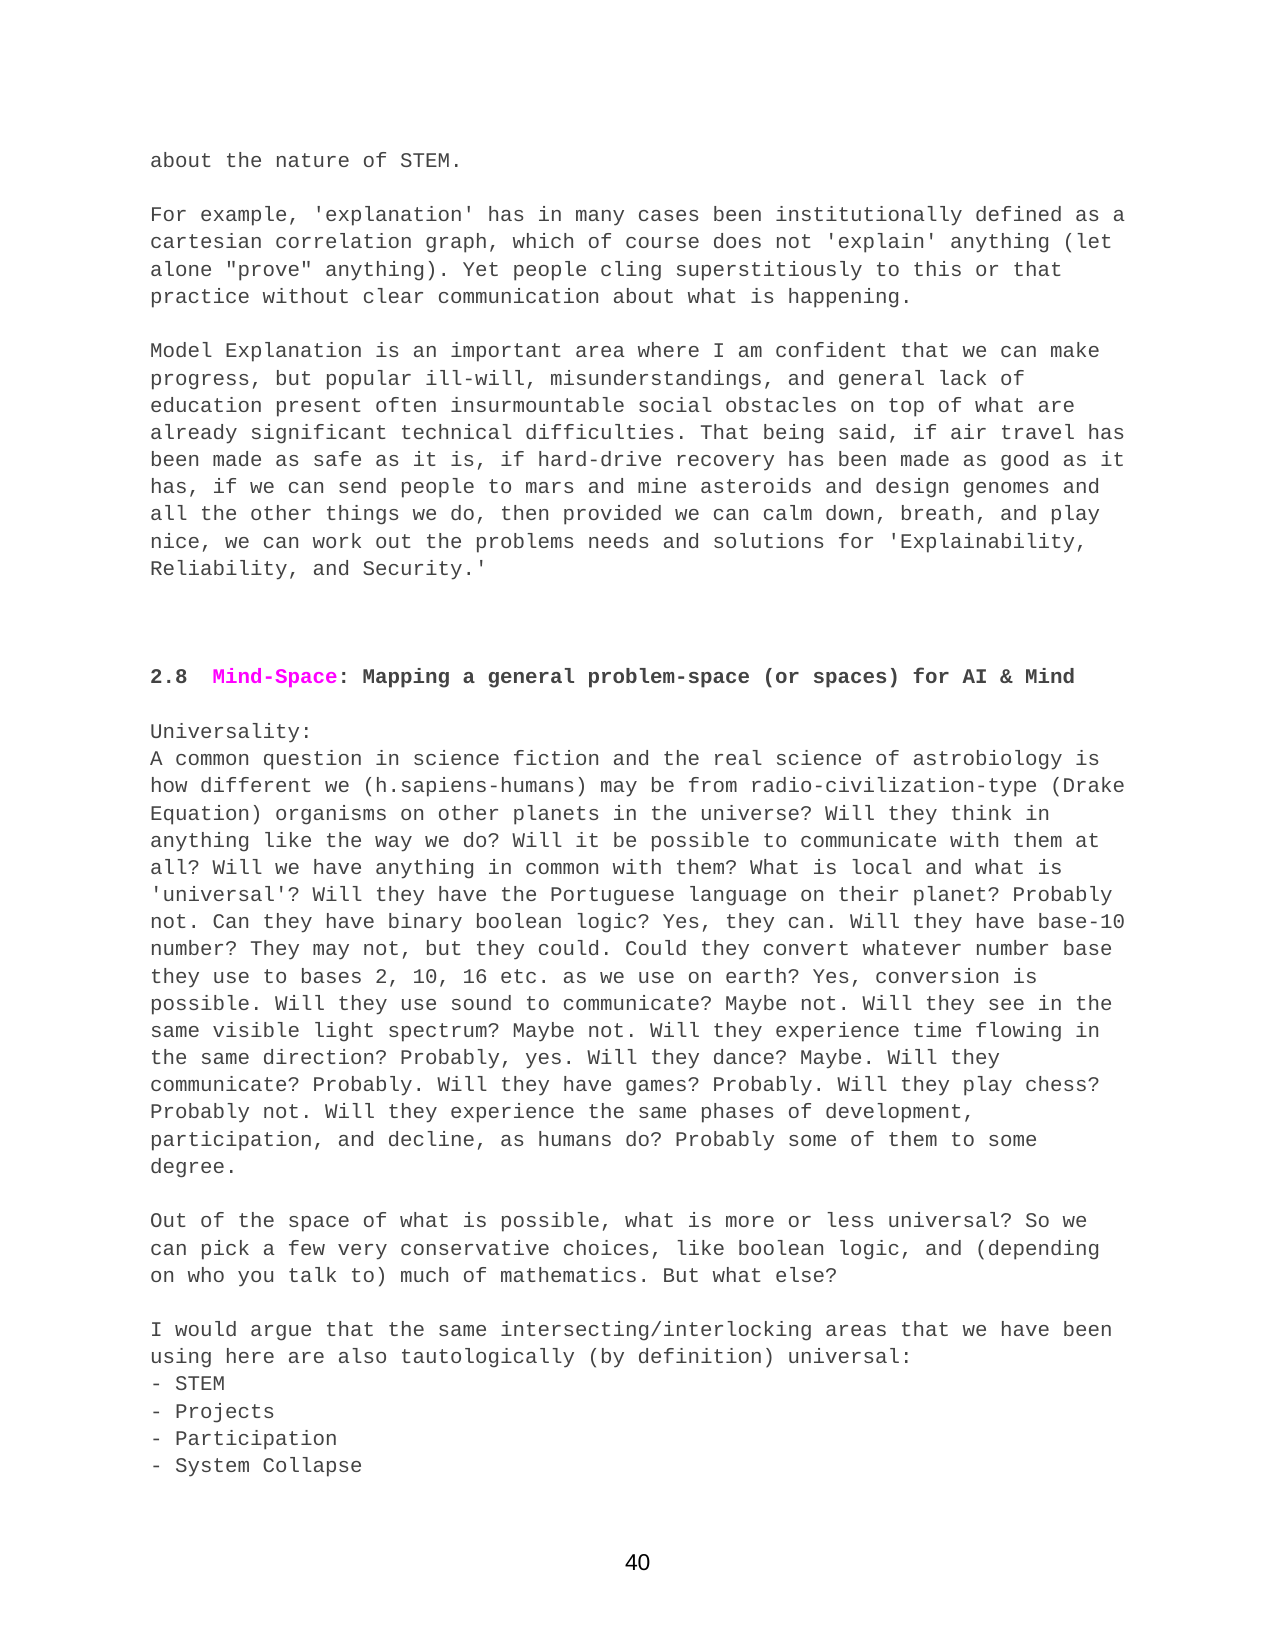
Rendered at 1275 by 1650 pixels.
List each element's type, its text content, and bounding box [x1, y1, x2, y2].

text 2.8 Mind-Space: Mapping a general problem-space (or spaces) for AI & Mind [150, 667, 1125, 690]
text - System Collapse [150, 1455, 1125, 1479]
text I would argue that the same intersecting/interlocking areas that we have been using here are also tautologically (by definition) universal: [150, 1319, 1125, 1370]
text - Participation [150, 1428, 1125, 1451]
text - Projects [150, 1401, 1125, 1424]
text Model Explanation is an important area where I am confident that we can make progress, but popular ill-will, misunderstandings, and general lack of education present often insurmountable social obstacles on top of what are already significant technical difficulties. That being said, if air travel has been made as safe as it is, if hard-drive recovery has been made as good as it has, if we can send people to mars and mine asteroids and design genomes and all the other things we do, then provided we can calm down, breath, and play nice, we can work out the problems needs and solutions for 'Explainability, Reliability, and Security.' [150, 340, 1125, 581]
text about the nature of STEM. [150, 150, 1125, 174]
text - STEM [150, 1373, 1125, 1397]
text For example, 'explanation' has in many cases been institutionally defined as a cartesian correlation graph, which of course does not 'explain' anything (let alone "prove" anything). Yet people cling superstitiously to this or that practice without clear communication about what is happening. [150, 204, 1125, 309]
text A common question in science fiction and the real science of astrobiology is how different we (h.sapiens-humans) may be from radio-civilization-type (Drake Equation) organisms on other planets in the universe? Will they think in anything like the way we do? Will it be possible to communicate with them at all? Will we have anything in common with them? What is local and what is 'universal'? Will they have the Portuguese language on their planet? Probably not. Can they have binary boolean logic? Yes, they can. Will they have base-10 number? They may not, but they could. Could they convert whatever number base they use to bases 2, 10, 16 etc. as we use on earth? Yes, conversion is possible. Will they use sound to communicate? Maybe not. Will they see in the same visible light spectrum? Maybe not. Will they experience time flowing in the same direction? Probably, yes. Will they dance? Maybe. Will they communicate? Probably. Will they have games? Probably. Will they play chess? Probably not. Will they experience the same phases of development, participation, and decline, as humans do? Probably some of them to some degree. [150, 748, 1125, 1179]
text Out of the space of what is possible, what is more or less universal? So we can pick a few very conservative choices, like boolean logic, and (depending on who you talk to) much of mathematics. But what else? [150, 1210, 1125, 1288]
text Universality: [150, 721, 1125, 744]
